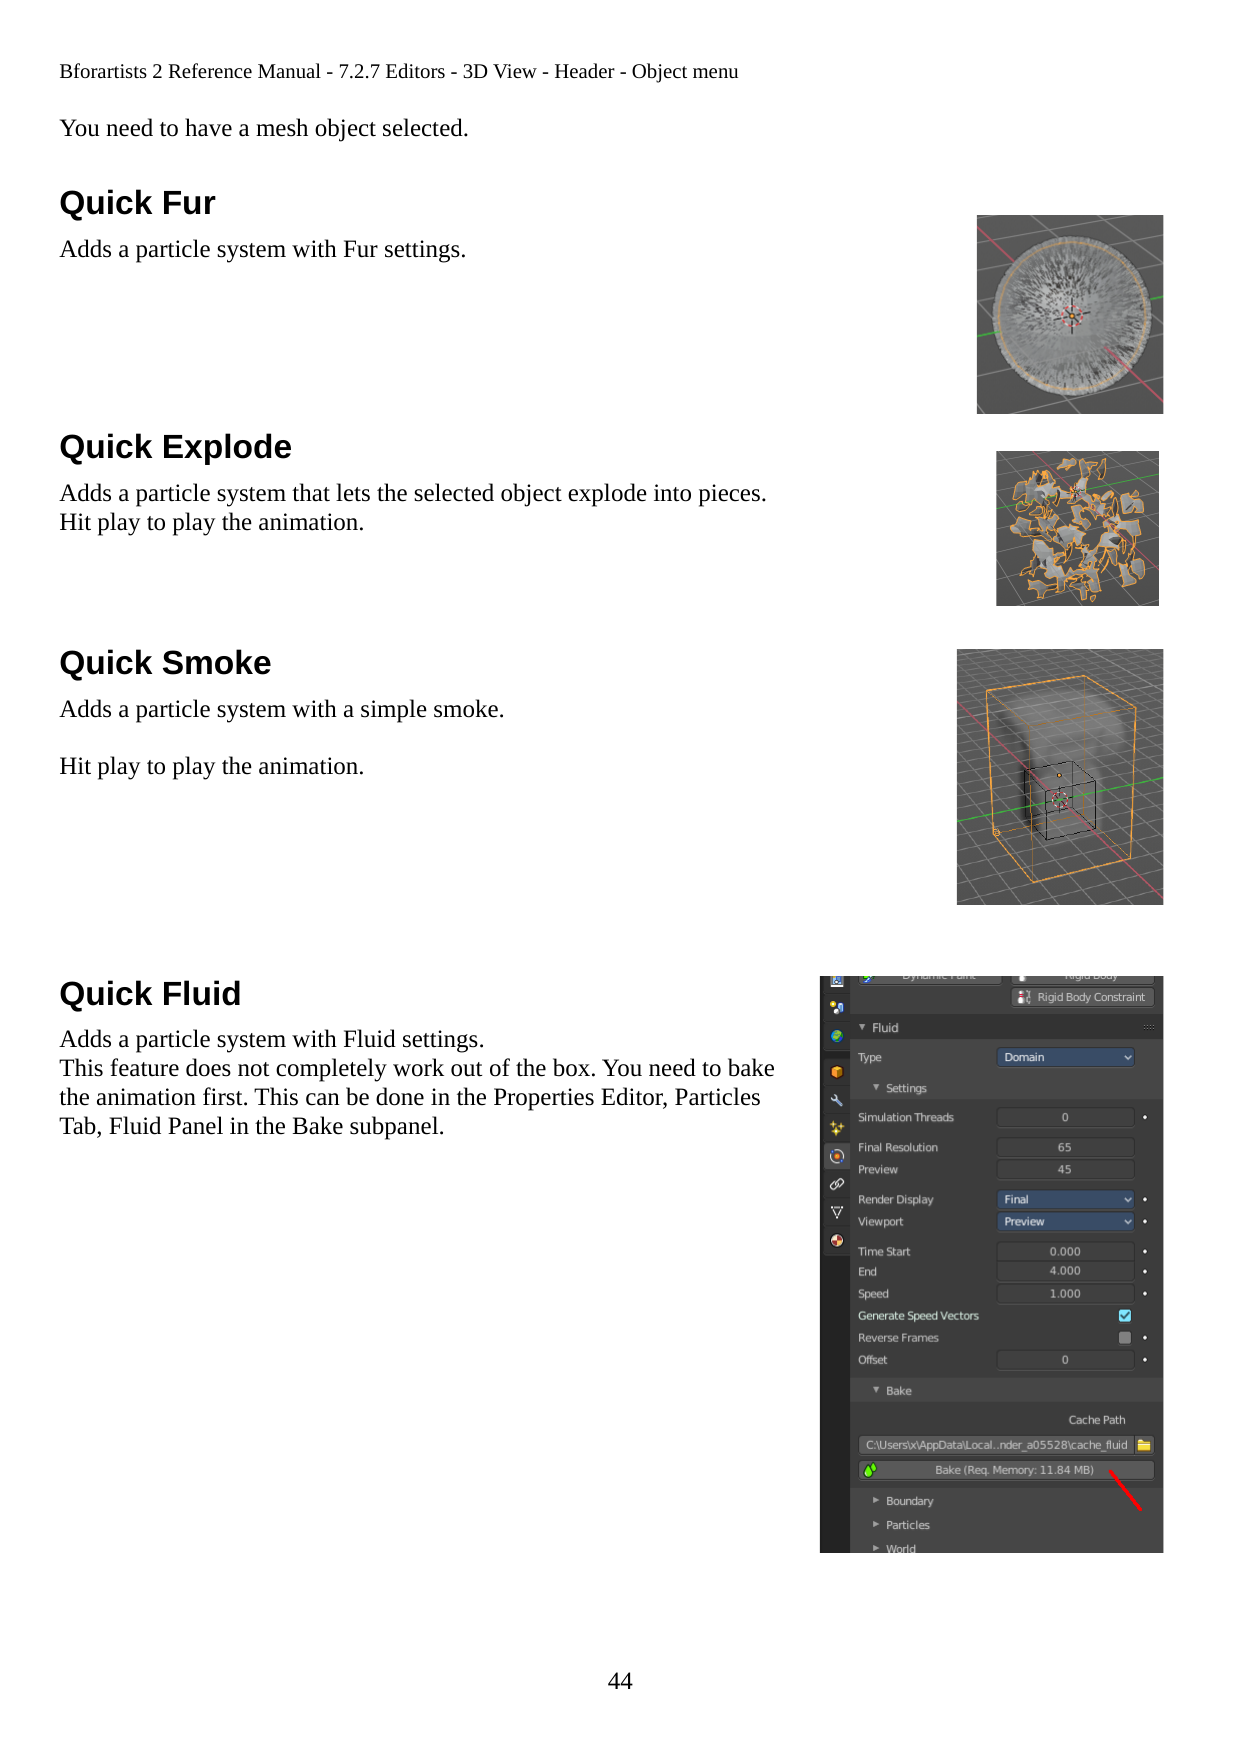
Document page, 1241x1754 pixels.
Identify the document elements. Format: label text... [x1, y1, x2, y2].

text Adds a particle system that lets the selected object explode into pieces. [59, 478, 996, 507]
picture [956, 649, 1164, 905]
subtitle Quick Fur [59, 182, 1181, 221]
text Adds a particle system with a simple smoke. [59, 694, 956, 723]
picture [996, 451, 1159, 606]
text This feature does not completely work out of the box. You need to bake the animation first. This can be done in the Properties Editor, Particles Tab, Fluid Panel in the Bake subpanel. [59, 1053, 819, 1139]
text [1159, 507, 1181, 536]
text Hit play to play the animation. [59, 751, 956, 780]
picture [976, 215, 1164, 414]
text Adds a particle system with Fur settings. [59, 234, 976, 262]
subtitle Quick Explode [59, 427, 1181, 466]
subtitle Quick Fluid [59, 973, 1181, 1012]
picture [819, 976, 1164, 1553]
subtitle Quick Smoke [59, 643, 1181, 681]
text You need to have a mesh object selected. [59, 113, 1181, 141]
text Adds a particle system with Fluid settings. [59, 1024, 819, 1053]
text Hit play to play the animation. [59, 507, 996, 536]
